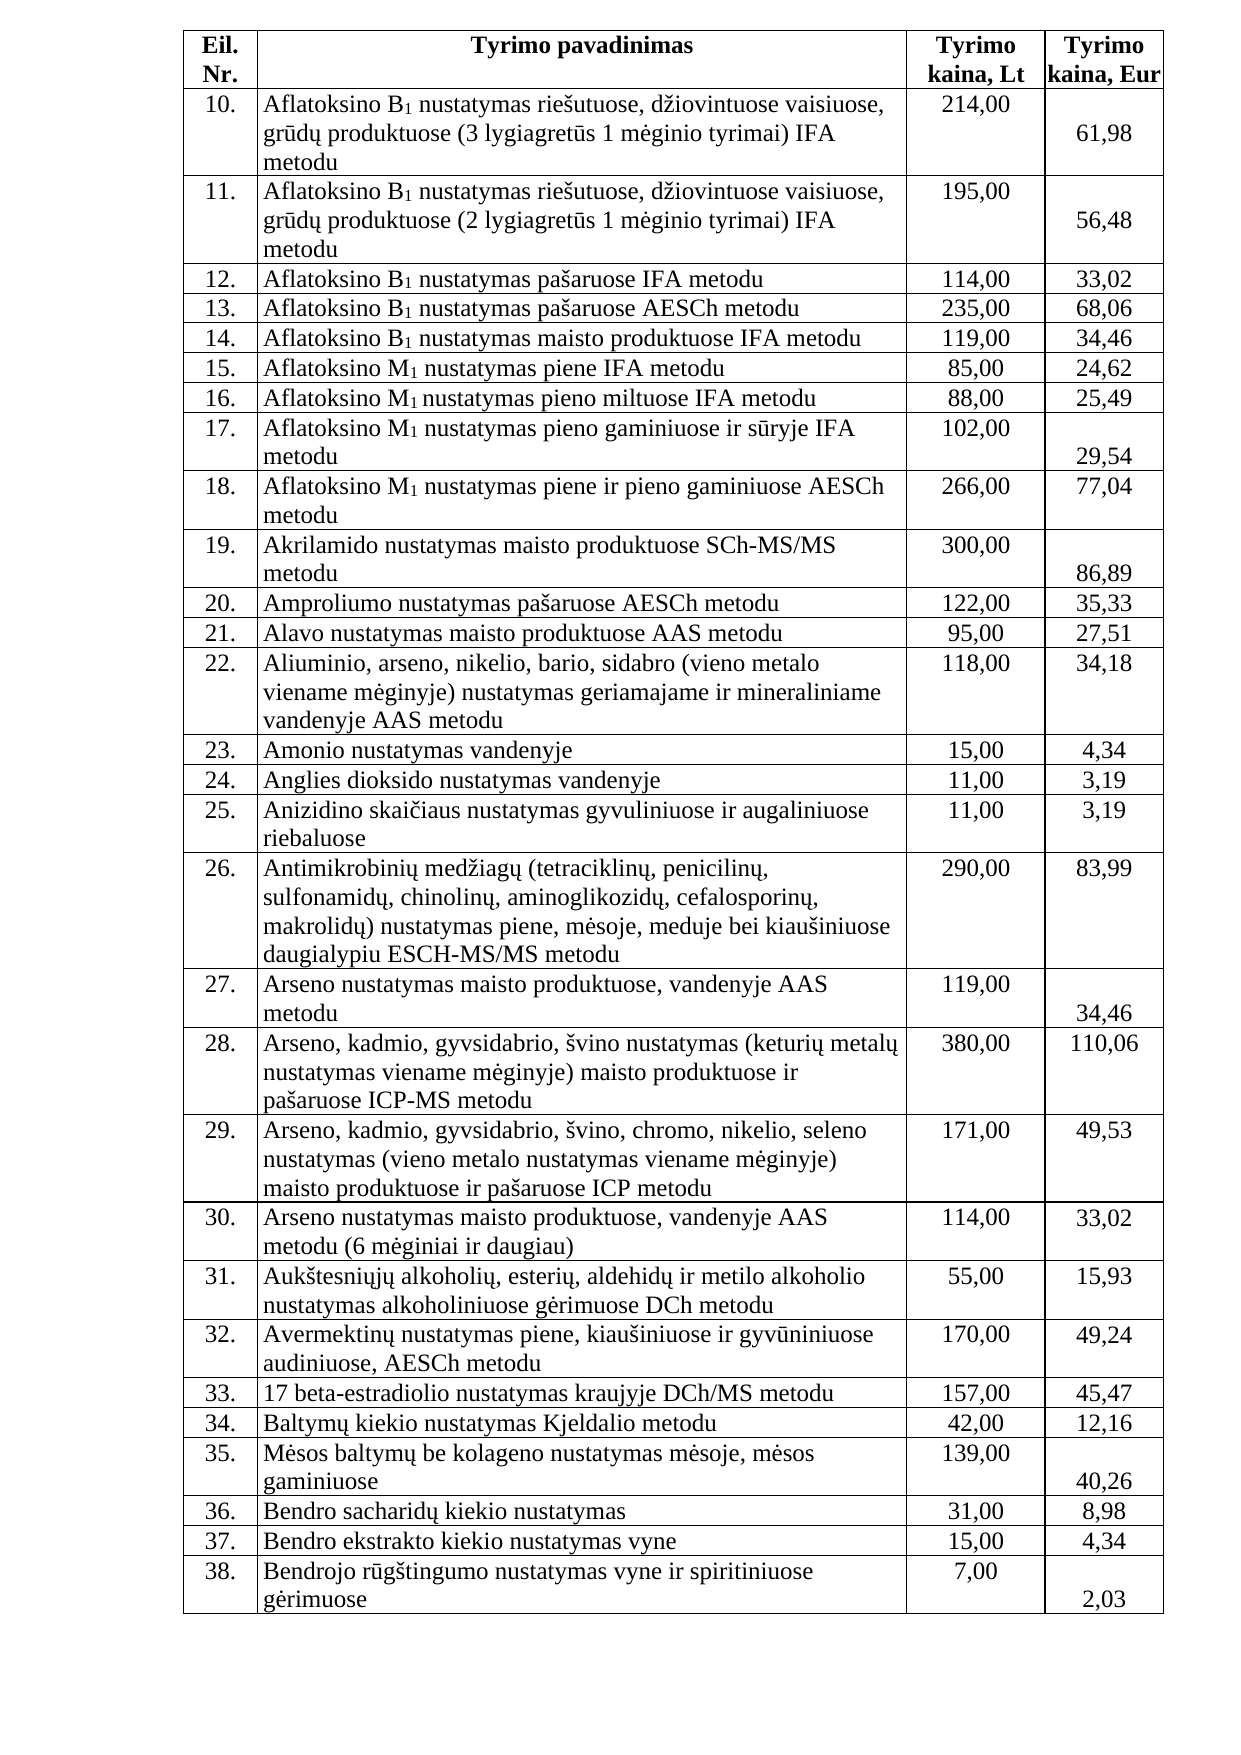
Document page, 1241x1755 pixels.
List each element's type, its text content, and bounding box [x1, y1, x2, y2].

table_cell Aflatoksino M1 nustatymas piene ir pieno gaminiuose AESCh metodu [258, 471, 906, 529]
table_cell Bendro ekstrakto kiekio nustatymas vyne [258, 1526, 906, 1555]
table_cell Aflatoksino B1 nustatymas maisto produktuose IFA metodu [258, 323, 906, 352]
table_cell 27,51 [1046, 618, 1163, 647]
table_cell 30. [184, 1203, 257, 1260]
table_cell 14. [184, 323, 257, 352]
table_cell Amproliumo nustatymas pašaruose AESCh metodu [258, 588, 906, 617]
table_cell Bendro sacharidų kiekio nustatymas [258, 1496, 906, 1525]
table_cell 114,00 [907, 1203, 1044, 1260]
table_cell 77,04 [1046, 471, 1163, 529]
table_cell Bendrojo rūgštingumo nustatymas vyne ir spiritiniuose gėrimuose [258, 1556, 906, 1613]
table_cell 3,19 [1046, 765, 1163, 794]
table_cell 10. [184, 89, 257, 175]
table_cell 35. [184, 1438, 257, 1495]
table_cell 95,00 [907, 618, 1044, 647]
table_cell 18. [184, 471, 257, 529]
table_cell 88,00 [907, 383, 1044, 412]
table_cell 68,06 [1046, 294, 1163, 322]
table_cell 83,99 [1046, 853, 1163, 968]
table_cell 13. [184, 294, 257, 322]
table_cell 56,48 [1046, 176, 1163, 263]
table_cell 102,00 [907, 413, 1044, 470]
table_cell 4,34 [1046, 735, 1163, 764]
table_cell 4,34 [1046, 1526, 1163, 1555]
table_cell 122,00 [907, 588, 1044, 617]
table_cell 32. [184, 1320, 257, 1377]
table_cell 114,00 [907, 264, 1044, 292]
table_cell Mėsos baltymų be kolageno nustatymas mėsoje, mėsos gaminiuose [258, 1438, 906, 1495]
table_cell 40,26 [1046, 1438, 1163, 1495]
table_cell 19. [184, 530, 257, 587]
table_cell 300,00 [907, 530, 1044, 587]
table_cell 2,03 [1046, 1556, 1163, 1613]
table_cell Alavo nustatymas maisto produktuose AAS metodu [258, 618, 906, 647]
table_cell 36. [184, 1496, 257, 1525]
table_cell 170,00 [907, 1320, 1044, 1377]
table_cell 290,00 [907, 853, 1044, 968]
table_cell 25,49 [1046, 383, 1163, 412]
table_cell 25. [184, 795, 257, 852]
table_cell 33,02 [1046, 264, 1163, 292]
table_cell 266,00 [907, 471, 1044, 529]
table_cell Anizidino skaičiaus nustatymas gyvuliniuose ir augaliniuose riebaluose [258, 795, 906, 852]
table_cell 12,16 [1046, 1408, 1163, 1437]
table_cell 214,00 [907, 89, 1044, 175]
table_cell Aliuminio, arseno, nikelio, bario, sidabro (vieno metalo viename mėginyje) nustatymas geriamajame ir mineraliniame vandenyje AAS metodu [258, 648, 906, 734]
table_cell 55,00 [907, 1261, 1044, 1318]
table_cell 15,93 [1046, 1261, 1163, 1318]
table_cell Baltymų kiekio nustatymas Kjeldalio metodu [258, 1408, 906, 1437]
table_cell 61,98 [1046, 89, 1163, 175]
table_cell 85,00 [907, 353, 1044, 382]
table_cell 38. [184, 1556, 257, 1613]
table_cell 28. [184, 1028, 257, 1114]
table_cell 24,62 [1046, 353, 1163, 382]
table_cell 15,00 [907, 735, 1044, 764]
table_cell 3,19 [1046, 795, 1163, 852]
table_cell 26. [184, 853, 257, 968]
table_cell 11,00 [907, 765, 1044, 794]
table_header Tyrimo kaina, Lt [907, 31, 1044, 88]
table_cell Aflatoksino M1 nustatymas pieno miltuose IFA metodu [258, 383, 906, 412]
table_cell Arseno, kadmio, gyvsidabrio, švino nustatymas (keturių metalų nustatymas viename mėginyje) maisto produktuose ir pašaruose ICP-MS metodu [258, 1028, 906, 1114]
table_cell 37. [184, 1526, 257, 1555]
table_cell 31,00 [907, 1496, 1044, 1525]
table_cell 34,46 [1046, 969, 1163, 1027]
table_cell 27. [184, 969, 257, 1027]
table_cell 29. [184, 1115, 257, 1201]
table_cell 33. [184, 1378, 257, 1407]
table_cell 35,33 [1046, 588, 1163, 617]
table_cell 16. [184, 383, 257, 412]
table_cell Aflatoksino B1 nustatymas pašaruose AESCh metodu [258, 294, 906, 322]
table_cell 11,00 [907, 795, 1044, 852]
table_cell 34. [184, 1408, 257, 1437]
table_cell 15. [184, 353, 257, 382]
table_cell Arseno nustatymas maisto produktuose, vandenyje AAS metodu [258, 969, 906, 1027]
table_cell 49,53 [1046, 1115, 1163, 1201]
table_cell Akrilamido nustatymas maisto produktuose SCh-MS/MS metodu [258, 530, 906, 587]
table_cell 42,00 [907, 1408, 1044, 1437]
table_cell Aflatoksino B1 nustatymas riešutuose, džiovintuose vaisiuose, grūdų produktuose (2 lygiagretūs 1 mėginio tyrimai) IFA metodu [258, 176, 906, 263]
table_header Tyrimo pavadinimas [258, 31, 906, 88]
table_cell 119,00 [907, 969, 1044, 1027]
table_cell 12. [184, 264, 257, 292]
table_cell 110,06 [1046, 1028, 1163, 1114]
table_cell 195,00 [907, 176, 1044, 263]
table_cell Aflatoksino M1 nustatymas piene IFA metodu [258, 353, 906, 382]
table_cell 11. [184, 176, 257, 263]
table_cell 21. [184, 618, 257, 647]
table_cell Anglies dioksido nustatymas vandenyje [258, 765, 906, 794]
table_cell 45,47 [1046, 1378, 1163, 1407]
table_cell 119,00 [907, 323, 1044, 352]
table_cell Antimikrobinių medžiagų (tetraciklinų, penicilinų, sulfonamidų, chinolinų, aminoglikozidų, cefalosporinų, makrolidų) nustatymas piene, mėsoje, meduje bei kiaušiniuose daugialypiu ESCH-MS/MS metodu [258, 853, 906, 968]
table_cell Aflatoksino B1 nustatymas riešutuose, džiovintuose vaisiuose, grūdų produktuose (3 lygiagretūs 1 mėginio tyrimai) IFA metodu [258, 89, 906, 175]
table_cell 34,18 [1046, 648, 1163, 734]
table_cell 157,00 [907, 1378, 1044, 1407]
table_cell 23. [184, 735, 257, 764]
table_cell 20. [184, 588, 257, 617]
table_header Eil. Nr. [184, 31, 257, 88]
table_cell 118,00 [907, 648, 1044, 734]
table_cell 8,98 [1046, 1496, 1163, 1525]
table_cell 24. [184, 765, 257, 794]
table_cell 34,46 [1046, 323, 1163, 352]
table_cell 171,00 [907, 1115, 1044, 1201]
table_cell Avermektinų nustatymas piene, kiaušiniuose ir gyvūniniuose audiniuose, AESCh metodu [258, 1320, 906, 1377]
table_cell 22. [184, 648, 257, 734]
table_cell 31. [184, 1261, 257, 1318]
table_cell 86,89 [1046, 530, 1163, 587]
table_cell 15,00 [907, 1526, 1044, 1555]
table_cell 29,54 [1046, 413, 1163, 470]
table_cell 235,00 [907, 294, 1044, 322]
table_cell Aukštesniųjų alkoholių, esterių, aldehidų ir metilo alkoholio nustatymas alkoholiniuose gėrimuose DCh metodu [258, 1261, 906, 1318]
table_cell 380,00 [907, 1028, 1044, 1114]
table_cell Aflatoksino M1 nustatymas pieno gaminiuose ir sūryje IFA metodu [258, 413, 906, 470]
table_cell Aflatoksino B1 nustatymas pašaruose IFA metodu [258, 264, 906, 292]
table_cell 7,00 [907, 1556, 1044, 1613]
table_cell 17 beta-estradiolio nustatymas kraujyje DCh/MS metodu [258, 1378, 906, 1407]
table_header Tyrimo kaina, Eur [1046, 31, 1163, 88]
table_cell Arseno, kadmio, gyvsidabrio, švino, chromo, nikelio, seleno nustatymas (vieno metalo nustatymas viename mėginyje) maisto produktuose ir pašaruose ICP metodu [258, 1115, 906, 1201]
table_cell Amonio nustatymas vandenyje [258, 735, 906, 764]
table_cell Arseno nustatymas maisto produktuose, vandenyje AAS metodu (6 mėginiai ir daugiau) [258, 1203, 906, 1260]
table_cell 49,24 [1046, 1320, 1163, 1377]
table_cell 33,02 [1046, 1203, 1163, 1260]
table_cell 17. [184, 413, 257, 470]
table_cell 139,00 [907, 1438, 1044, 1495]
